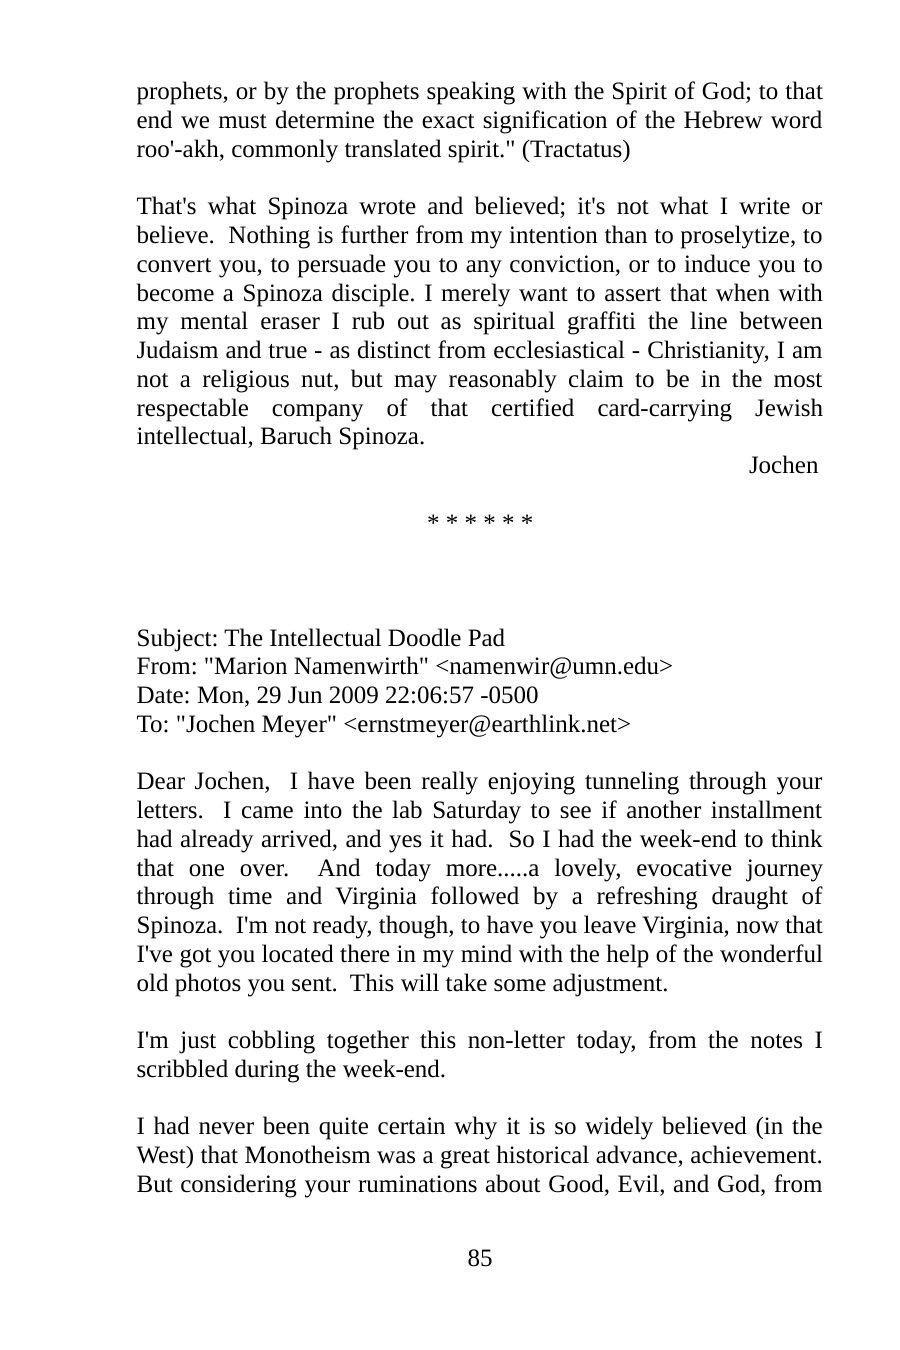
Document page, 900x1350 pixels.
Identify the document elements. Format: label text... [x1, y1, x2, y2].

text Subject: The Intellectual Doodle Pad [136, 623, 823, 651]
text From: "Marion Namenwirth" <namenwir@umn.edu> [136, 651, 823, 680]
text To: "Jochen Meyer" <ernstmeyer@earthlink.net> [136, 709, 823, 738]
text I had never been quite certain why it is so widely believed (in the West) that Monotheism was a great historical advance, achievement. But considering your ruminations about Good, Evil, and God, from [136, 1111, 823, 1198]
text * * * * * * [136, 508, 823, 536]
text I'm just cobbling together this non-letter today, from the notes I scribbled during the week-end. [136, 1025, 823, 1083]
text Date: Mon, 29 Jun 2009 22:06:57 -0500 [136, 680, 823, 709]
text That's what Spinoza wrote and believed; it's not what I write or believe. Nothing is further from my intention than to proselytize, to convert you, to persuade you to any conviction, or to induce you to become a Spinoza disciple. I merely want to assert that when with my mental eraser I rub out as spiritual graffiti the line between Judaism and true - as distinct from ecclesiastical - Christianity, I am not a religious nut, but may reasonably claim to be in the most respectable company of that certified card-carrying Jewish intellectual, Baruch Spinoza. [136, 191, 823, 450]
text prophets, or by the prophets speaking with the Spirit of God; to that end we must determine the exact signification of the Hebrew word roo'-akh, commonly translated spirit." (Tractatus) [136, 76, 823, 163]
text Jochen [136, 450, 823, 479]
text Dear Jochen, I have been really enjoying tunneling through your letters. I came into the lab Saturday to see if another installment had already arrived, and yes it had. So I had the week-end to think that one over. And today more.....a lovely, evocative journey through time and Virginia followed by a refreshing draught of Spinoza. I'm not ready, though, to have you leave Virginia, now that I've got you located there in my mind with the help of the wonderful old photos you sent. This will take some adjustment. [136, 766, 823, 996]
